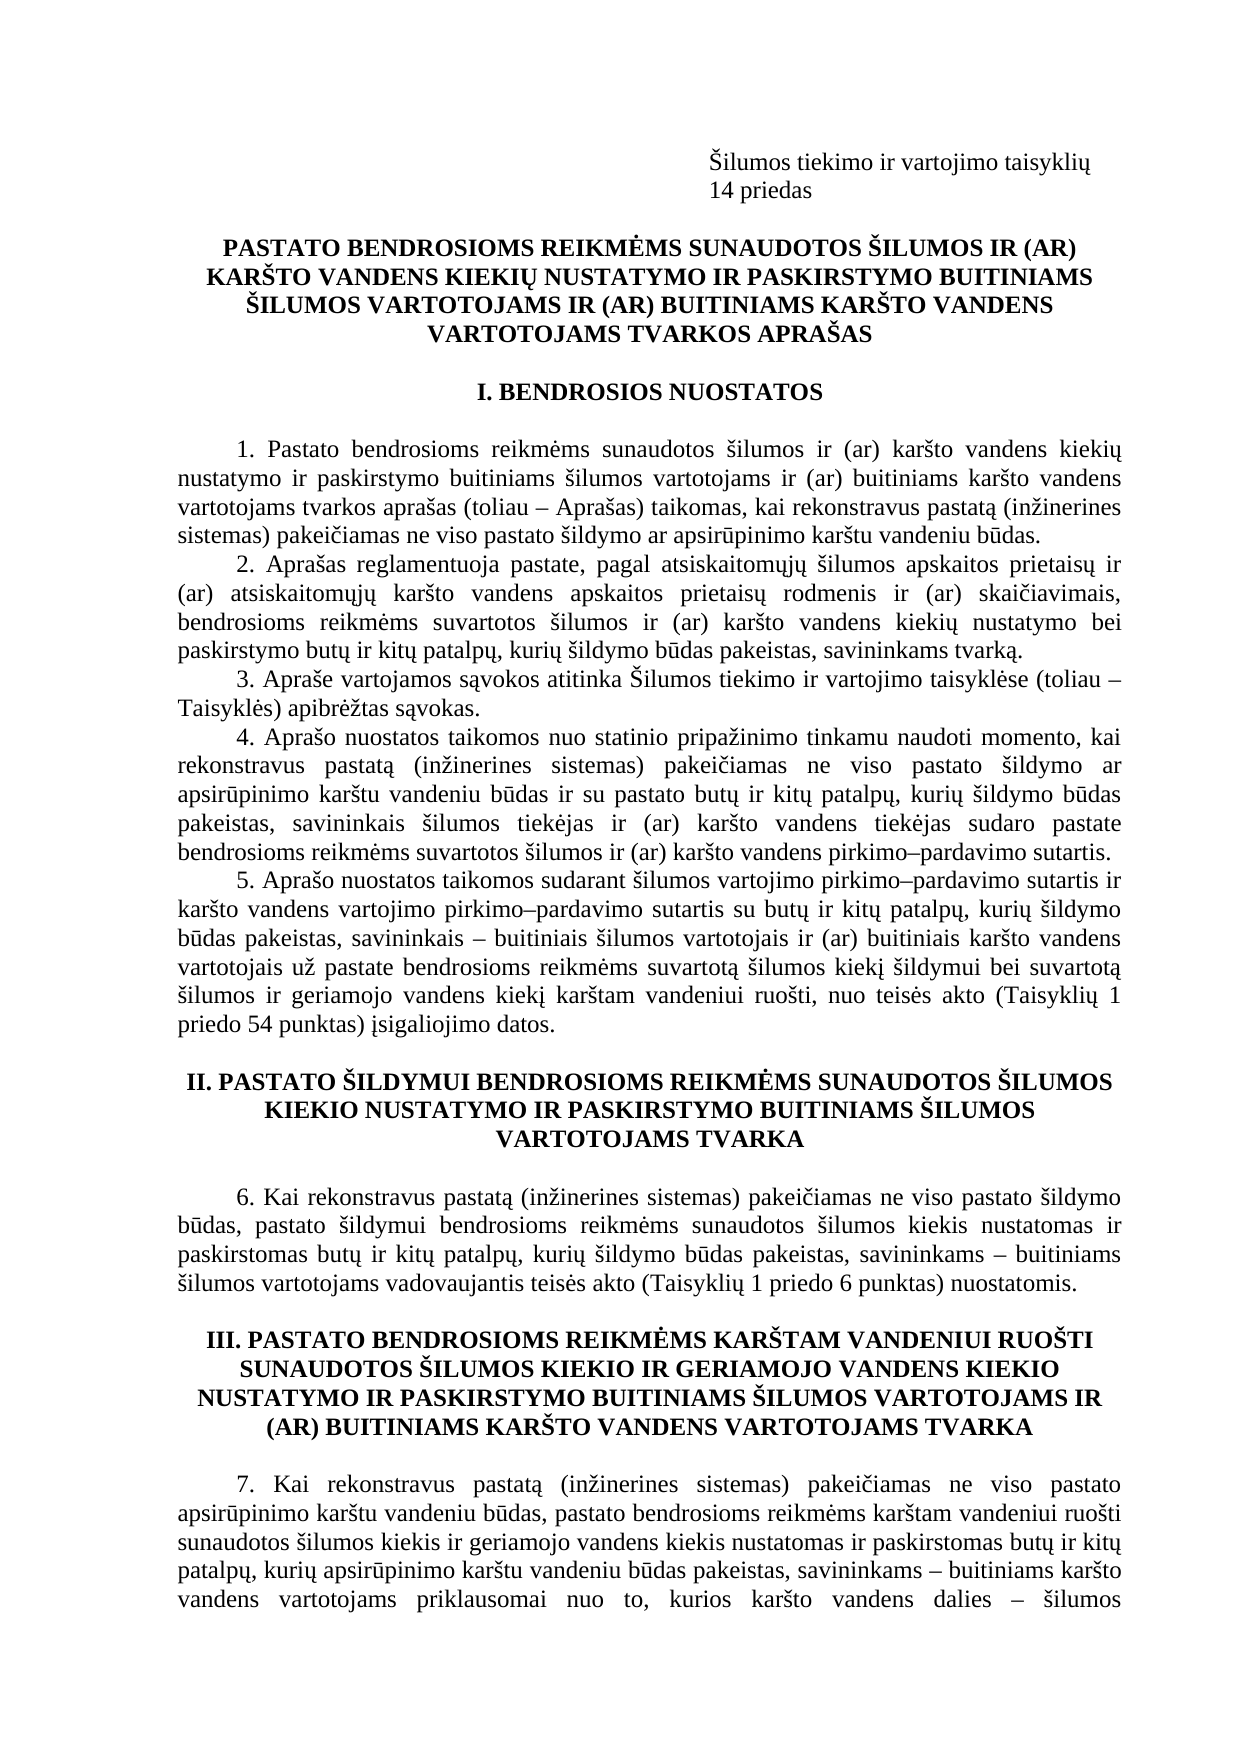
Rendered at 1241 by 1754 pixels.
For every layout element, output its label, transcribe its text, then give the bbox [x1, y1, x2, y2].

text 5. Aprašo nuostatos taikomos sudarant šilumos vartojimo pirkimo–pardavimo sutartis ir karšto vandens vartojimo pirkimo–pardavimo sutartis su butų ir kitų patalpų, kurių šildymo būdas pakeistas, savininkais – buitiniais šilumos vartotojais ir (ar) buitiniais karšto vandens vartotojais už pastate bendrosioms reikmėms suvartotą šilumos kiekį šildymui bei suvartotą šilumos ir geriamojo vandens kiekį karštam vandeniui ruošti, nuo teisės akto (Taisyklių 1 priedo 54 punktas) įsigaliojimo datos. [177, 866, 1122, 1038]
text III. PASTATO BENDROSIOMS REIKMĖMS KARŠTAM VANDENIUI RUOŠTI SUNAUDOTOS ŠILUMOS KIEKIO IR GERIAMOJO VANDENS KIEKIO NUSTATYMO IR PASKIRSTYMO BUITINIAMS ŠILUMOS VARTOTOJAMS IR (AR) BUITINIAMS KARŠTO VANDENS VARTOTOJAMS TVARKA [177, 1326, 1122, 1441]
text 6. Kai rekonstravus pastatą (inžinerines sistemas) pakeičiamas ne viso pastato šildymo būdas, pastato šildymui bendrosioms reikmėms sunaudotos šilumos kiekis nustatomas ir paskirstomas butų ir kitų patalpų, kurių šildymo būdas pakeistas, savininkams – buitiniams šilumos vartotojams vadovaujantis teisės akto (Taisyklių 1 priedo 6 punktas) nuostatomis. [177, 1182, 1122, 1297]
text PASTATO BENDROSIOMS REIKMĖMS SUNAUDOTOS ŠILUMOS IR (AR) KARŠTO VANDENS KIEKIŲ NUSTATYMO IR PASKIRSTYMO BUITINIAMS ŠILUMOS VARTOTOJAMS IR (AR) BUITINIAMS KARŠTO VANDENS VARTOTOJAMS TVARKOS APRAŠAS [177, 233, 1122, 348]
text 7. Kai rekonstravus pastatą (inžinerines sistemas) pakeičiamas ne viso pastato apsirūpinimo karštu vandeniu būdas, pastato bendrosioms reikmėms karštam vandeniui ruošti sunaudotos šilumos kiekis ir geriamojo vandens kiekis nustatomas ir paskirstomas butų ir kitų patalpų, kurių apsirūpinimo karštu vandeniu būdas pakeistas, savininkams – buitiniams karšto vandens vartotojams priklausomai nuo to, kurios karšto vandens dalies – šilumos [177, 1469, 1122, 1613]
text 4. Aprašo nuostatos taikomos nuo statinio pripažinimo tinkamu naudoti momento, kai rekonstravus pastatą (inžinerines sistemas) pakeičiamas ne viso pastato šildymo ar apsirūpinimo karštu vandeniu būdas ir su pastato butų ir kitų patalpų, kurių šildymo būdas pakeistas, savininkais šilumos tiekėjas ir (ar) karšto vandens tiekėjas sudaro pastate bendrosioms reikmėms suvartotos šilumos ir (ar) karšto vandens pirkimo–pardavimo sutartis. [177, 722, 1122, 866]
text 3. Apraše vartojamos sąvokos atitinka Šilumos tiekimo ir vartojimo taisyklėse (toliau – Taisyklės) apibrėžtas sąvokas. [177, 664, 1122, 722]
text Šilumos tiekimo ir vartojimo taisyklių [177, 147, 1122, 176]
text I. BENDROSIOS NUOSTATOS [177, 377, 1122, 406]
text II. PASTATO ŠILDYMUI BENDROSIOMS REIKMĖMS SUNAUDOTOS ŠILUMOS KIEKIO NUSTATYMO IR PASKIRSTYMO BUITINIAMS ŠILUMOS VARTOTOJAMS TVARKA [177, 1067, 1122, 1153]
text 1. Pastato bendrosioms reikmėms sunaudotos šilumos ir (ar) karšto vandens kiekių nustatymo ir paskirstymo buitiniams šilumos vartotojams ir (ar) buitiniams karšto vandens vartotojams tvarkos aprašas (toliau – Aprašas) taikomas, kai rekonstravus pastatą (inžinerines sistemas) pakeičiamas ne viso pastato šildymo ar apsirūpinimo karštu vandeniu būdas. [177, 434, 1122, 549]
text 14 priedas [177, 176, 1122, 204]
text 2. Aprašas reglamentuoja pastate, pagal atsiskaitomųjų šilumos apskaitos prietaisų ir (ar) atsiskaitomųjų karšto vandens apskaitos prietaisų rodmenis ir (ar) skaičiavimais, bendrosioms reikmėms suvartotos šilumos ir (ar) karšto vandens kiekių nustatymo bei paskirstymo butų ir kitų patalpų, kurių šildymo būdas pakeistas, savininkams tvarką. [177, 549, 1122, 664]
